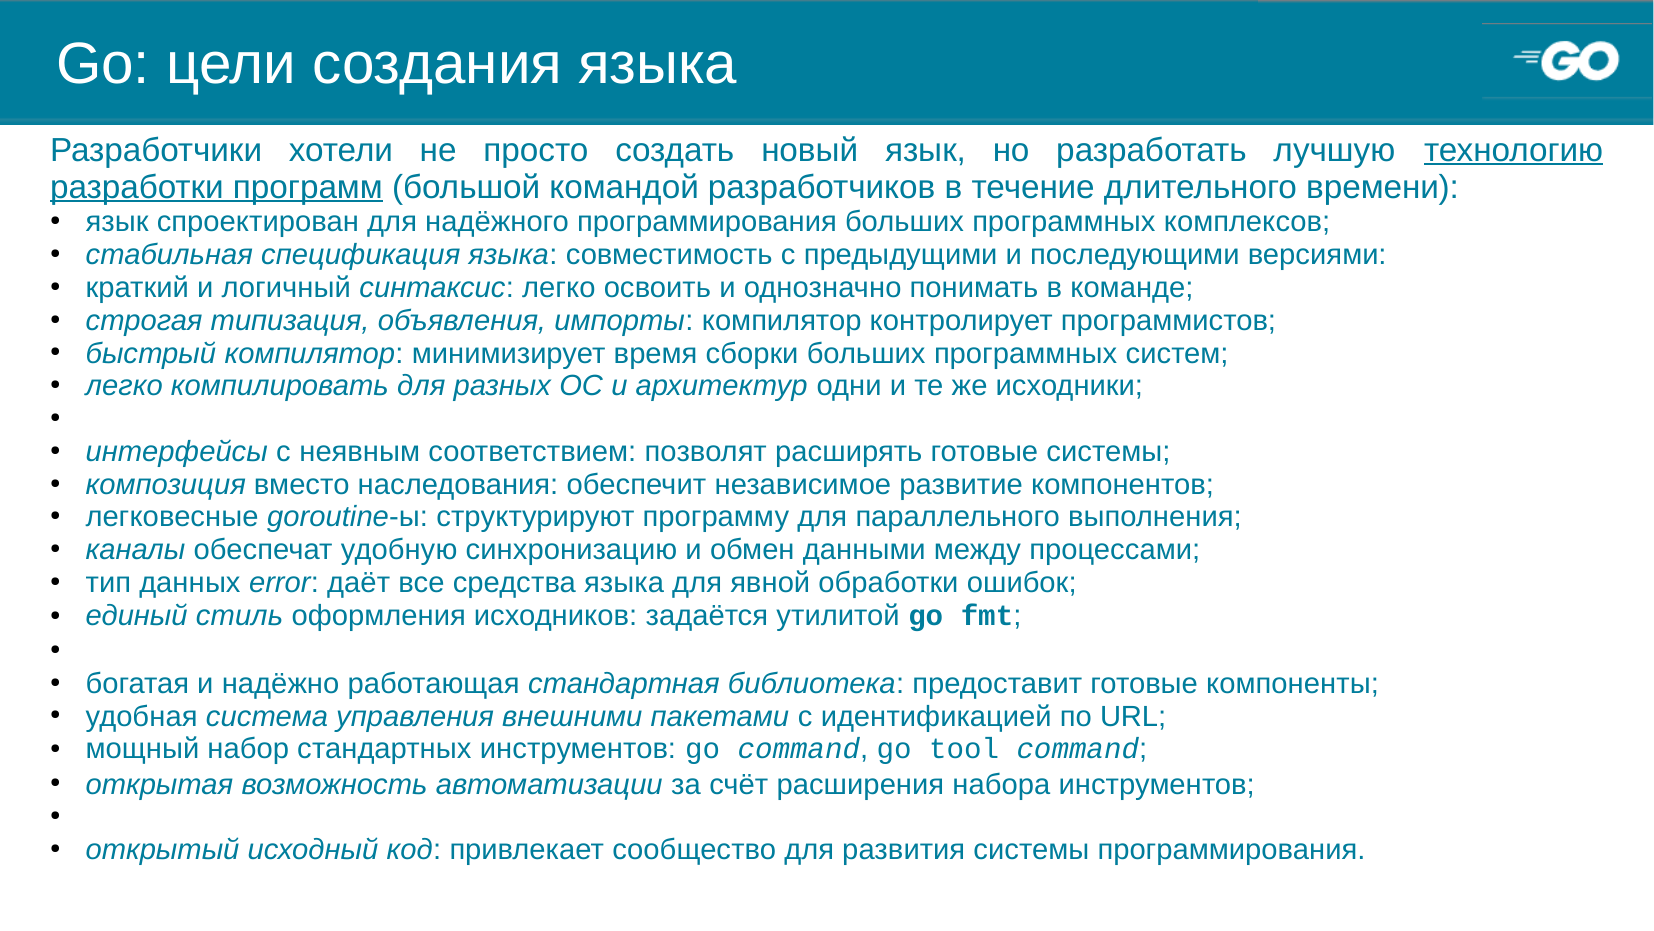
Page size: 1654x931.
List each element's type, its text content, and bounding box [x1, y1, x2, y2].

picture [1542, 41, 1619, 81]
text_box Go: цели создания языка [41, 23, 1495, 104]
text_box Разработчики хотели не просто создать новый язык, но разработать лучшую технологию разработки программ (большой командой разработчиков в течение длительного времени): язык спроектирован для надёжного программирования больших программных комплексов; стабильная спецификация языка: совместимость с предыдущими и последующими версиями: краткий и логичный синтаксис: легко освоить и однозначно понимать в команде; строгая типизация, объявления, импорты: компилятор контролирует программистов; быстрый компилятор: минимизирует время сборки больших программных систем; легко компилировать для разных ОС и архитектур одни и те же исходники; интерфейсы с неявным соответствием: позволят расширять готовые системы; композиция вместо наследования: обеспечит независимое развитие компонентов; легковесные goroutine-ы: структурируют программу для параллельного выполнения; каналы обеспечат удобную синхронизацию и обмен данными между процессами; тип данных error: даёт все средства языка для явной обработки ошибок; единый стиль оформления исходников: задаётся утилитой go fmt; богатая и надёжно работающая стандартная библиотека: предоставит готовые компоненты; удобная система управления внешними пакетами с идентификацией по URL; мощный набор стандартных инструментов: go command, go tool command; открытая возможность автоматизации за счёт расширения набора инструментов; открытый исходный код: привлекает сообщество для развития системы программирования. [35, 124, 1619, 916]
